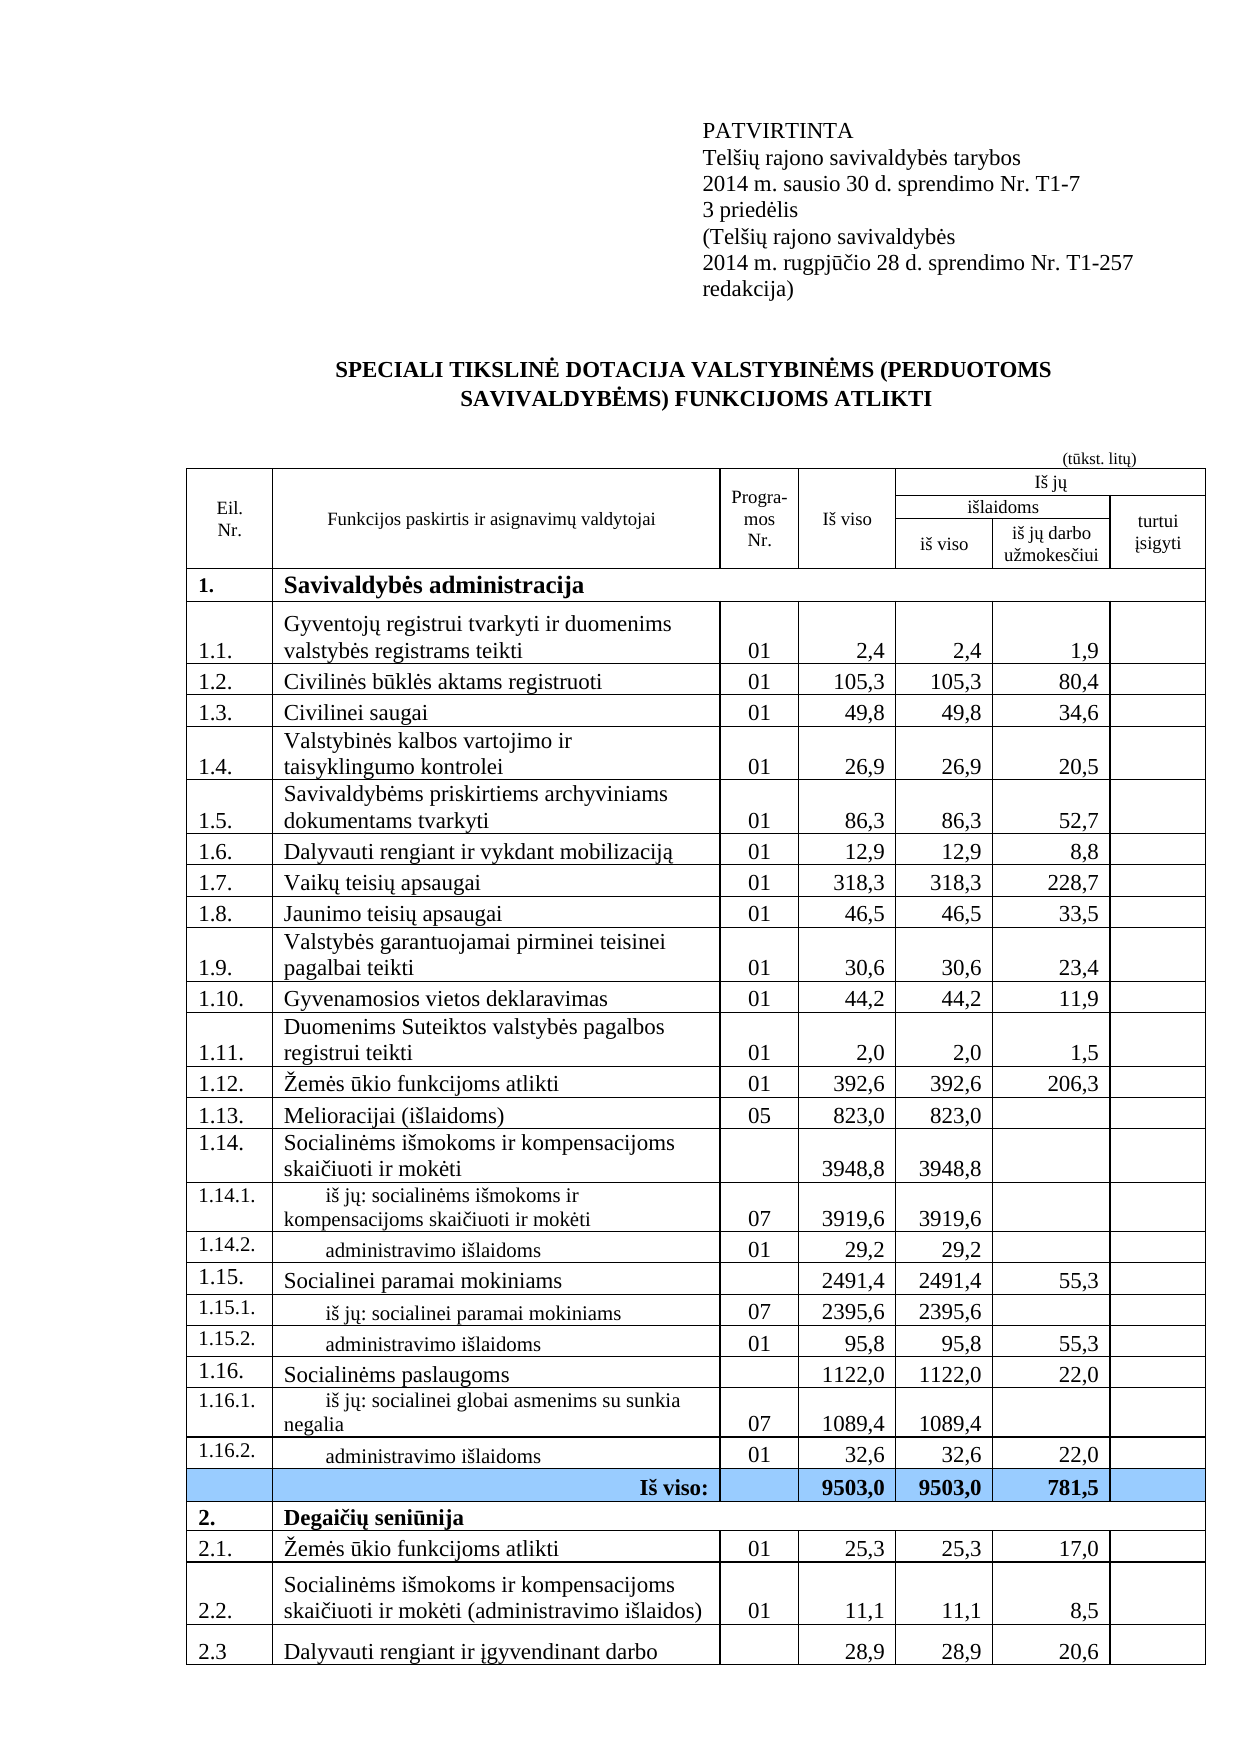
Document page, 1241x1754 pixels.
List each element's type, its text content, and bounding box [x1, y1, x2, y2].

table_cell [1111, 834, 1205, 864]
table_cell iš jų: socialinei globai asmenims su sunkia negalia [273, 1388, 719, 1436]
table_cell [1110, 412, 1206, 442]
table_cell 2,4 [896, 602, 992, 663]
table_cell 2395,6 [799, 1295, 895, 1325]
table_cell 46,5 [799, 897, 895, 927]
table_cell 25,3 [799, 1531, 895, 1561]
table_cell 1.14. [187, 1129, 272, 1182]
table_cell 228,7 [993, 865, 1109, 896]
table_cell 34,6 [993, 695, 1109, 726]
table_cell 86,3 [799, 780, 895, 833]
table_cell [273, 442, 720, 468]
table_cell Iš jų [896, 469, 1205, 495]
table_cell [721, 1357, 798, 1387]
table_cell [896, 442, 993, 468]
table_cell 1.14.1. [187, 1183, 272, 1231]
table_cell Žemės ūkio funkcijoms atlikti [273, 1531, 719, 1561]
table_cell 1.2. [187, 664, 272, 694]
table_cell 1.15. [187, 1263, 272, 1293]
table_header [720, 326, 799, 352]
table_cell 30,6 [799, 928, 895, 981]
table_cell 20,5 [993, 727, 1109, 779]
table_cell [799, 412, 896, 442]
table_cell 22,0 [993, 1357, 1109, 1387]
table_cell [1111, 1326, 1205, 1356]
table_cell 01 [721, 928, 798, 981]
table_cell [1111, 1183, 1205, 1231]
table_cell [993, 1129, 1109, 1182]
table_cell Savivaldybės administracija [273, 569, 1205, 601]
table_cell 46,5 [896, 897, 992, 927]
table_cell 1122,0 [896, 1357, 992, 1387]
table_cell 1.13. [187, 1098, 272, 1128]
table_cell [1111, 780, 1205, 833]
table_cell 1.16. [187, 1357, 272, 1387]
table_cell 07 [721, 1388, 798, 1436]
table_cell 55,3 [993, 1263, 1109, 1293]
table_header [799, 326, 896, 352]
table_cell [721, 1469, 798, 1501]
table_cell 1.6. [187, 834, 272, 864]
table_header [273, 326, 720, 352]
table_cell iš jų: socialinėms išmokoms ir kompensacijoms skaičiuoti ir mokėti [273, 1183, 719, 1231]
table_cell 01 [721, 664, 798, 694]
table_cell 8,8 [993, 834, 1109, 864]
table_cell 318,3 [799, 865, 895, 896]
table_cell [1111, 928, 1205, 981]
table_cell [993, 1232, 1109, 1262]
table_cell administravimo išlaidoms [273, 1232, 719, 1262]
table_cell 29,2 [896, 1232, 992, 1262]
table_cell 8,5 [993, 1563, 1109, 1624]
text PATVIRTINTA [702, 117, 1169, 144]
table_cell 3948,8 [799, 1129, 895, 1182]
table_cell Iš viso: [273, 1469, 719, 1501]
table_cell administravimo išlaidoms [273, 1438, 719, 1468]
table_cell [1111, 897, 1205, 927]
table_cell 07 [721, 1183, 798, 1231]
table_cell 12,9 [896, 834, 992, 864]
table_cell Duomenims Suteiktos valstybės pagalbos registrui teikti [273, 1013, 719, 1066]
table_cell 01 [721, 1438, 798, 1468]
table_cell 2395,6 [896, 1295, 992, 1325]
table_cell 01 [721, 1326, 798, 1356]
table_cell 11,1 [896, 1563, 992, 1624]
table_cell 1.15.2. [187, 1326, 272, 1356]
text Telšių rajono savivaldybės tarybos [702, 144, 1169, 170]
table_cell 01 [721, 982, 798, 1012]
table_cell 44,2 [799, 982, 895, 1012]
table_cell 49,8 [896, 695, 992, 726]
table_header [1110, 326, 1206, 352]
table_cell Gyventojų registrui tvarkyti ir duomenims valstybės registrams teikti [273, 602, 719, 663]
table_cell 29,2 [799, 1232, 895, 1262]
table_cell 01 [721, 1067, 798, 1097]
table_cell 2491,4 [896, 1263, 992, 1293]
table_cell 2.2. [187, 1563, 272, 1624]
table_cell 52,7 [993, 780, 1109, 833]
table_cell [721, 1129, 798, 1182]
table_cell 28,9 [896, 1625, 992, 1664]
table_cell 9503,0 [896, 1469, 992, 1501]
table_cell [1111, 1357, 1205, 1387]
table_cell 3919,6 [896, 1183, 992, 1231]
table_header [187, 326, 272, 352]
table_cell 823,0 [799, 1098, 895, 1128]
table_cell [1111, 1469, 1205, 1501]
table_cell [1111, 695, 1205, 726]
table_cell [1111, 1013, 1205, 1066]
table_cell [721, 1263, 798, 1293]
table_cell [1111, 664, 1205, 694]
table_cell SPECIALI TIKSLINĖ DOTACIJA VALSTYBINĖMS (PERDUOTOMS [187, 353, 1206, 382]
table_cell 206,3 [993, 1067, 1109, 1097]
table_cell 28,9 [799, 1625, 895, 1664]
table_cell Gyvenamosios vietos deklaravimas [273, 982, 719, 1012]
table_cell 44,2 [896, 982, 992, 1012]
table_cell [720, 412, 799, 442]
table_cell Dalyvauti rengiant ir įgyvendinant darbo [273, 1625, 719, 1664]
table_cell 105,3 [896, 664, 992, 694]
table_cell 9503,0 [799, 1469, 895, 1501]
table_cell Valstybės garantuojamai pirminei teisinei pagalbai teikti [273, 928, 719, 981]
table_cell [1111, 865, 1205, 896]
table_cell 11,9 [993, 982, 1109, 1012]
table_cell 1.16.1. [187, 1388, 272, 1436]
table_cell [1111, 602, 1205, 663]
table_cell [993, 1295, 1109, 1325]
table_cell [993, 1183, 1109, 1231]
table_header [896, 326, 993, 352]
table_cell 49,8 [799, 695, 895, 726]
table_cell iš viso [896, 519, 992, 568]
table_cell 33,5 [993, 897, 1109, 927]
table_cell [1111, 1388, 1205, 1436]
table_cell 11,1 [799, 1563, 895, 1624]
table_cell 01 [721, 1563, 798, 1624]
table_cell Socialinėms išmokoms ir kompensacijoms skaičiuoti ir mokėti [273, 1129, 719, 1182]
table_cell [1111, 727, 1205, 779]
table_cell [1111, 1263, 1205, 1293]
table_cell Dalyvauti rengiant ir vykdant mobilizaciją [273, 834, 719, 864]
table_cell [1111, 1438, 1205, 1468]
table_cell 1.4. [187, 727, 272, 779]
table_cell 95,8 [896, 1326, 992, 1356]
table_cell 07 [721, 1295, 798, 1325]
table_cell 781,5 [993, 1469, 1109, 1501]
table_cell 392,6 [896, 1067, 992, 1097]
table_cell 25,3 [896, 1531, 992, 1561]
table_cell 1,9 [993, 602, 1109, 663]
table_cell 32,6 [799, 1438, 895, 1468]
table_cell 80,4 [993, 664, 1109, 694]
table_cell [1111, 1129, 1205, 1182]
table_cell 22,0 [993, 1438, 1109, 1468]
table_cell [1111, 1067, 1205, 1097]
table_cell 01 [721, 602, 798, 663]
table_cell [187, 1469, 272, 1501]
table_cell Vaikų teisių apsaugai [273, 865, 719, 896]
table_cell 20,6 [993, 1625, 1109, 1664]
table_cell (tūkst. litų) [993, 442, 1206, 468]
table_cell 3919,6 [799, 1183, 895, 1231]
table_cell 1.11. [187, 1013, 272, 1066]
table_cell 1.9. [187, 928, 272, 981]
table_cell 95,8 [799, 1326, 895, 1356]
table_cell 1089,4 [896, 1388, 992, 1436]
table_cell [273, 412, 720, 442]
table_cell 01 [721, 865, 798, 896]
table_cell [993, 1098, 1109, 1128]
table_cell 3948,8 [896, 1129, 992, 1182]
text (Telšių rajono savivaldybės [702, 223, 1169, 249]
table_cell 30,6 [896, 928, 992, 981]
table_cell 2.3 [187, 1625, 272, 1664]
table_cell Progra- mos Nr. [721, 469, 798, 568]
table_cell [721, 1625, 798, 1664]
table_cell 01 [721, 834, 798, 864]
table_cell 1089,4 [799, 1388, 895, 1436]
table_cell Žemės ūkio funkcijoms atlikti [273, 1067, 719, 1097]
table_cell SAVIVALDYBĖMS) FUNKCIJOMS ATLIKTI [187, 382, 1206, 412]
table_cell 1.16.2. [187, 1438, 272, 1468]
table_cell Socialinėms paslaugoms [273, 1357, 719, 1387]
table_cell 26,9 [896, 727, 992, 779]
table_cell iš jų: socialinei paramai mokiniams [273, 1295, 719, 1325]
table_cell 1.5. [187, 780, 272, 833]
table_cell [187, 442, 272, 468]
table_cell 1.14.2. [187, 1232, 272, 1262]
table_cell 1.15.1. [187, 1295, 272, 1325]
table_cell [799, 442, 896, 468]
table_cell 05 [721, 1098, 798, 1128]
table_cell turtui įsigyti [1111, 496, 1205, 568]
table_cell 26,9 [799, 727, 895, 779]
table_cell 318,3 [896, 865, 992, 896]
table_cell 32,6 [896, 1438, 992, 1468]
table_cell administravimo išlaidoms [273, 1326, 719, 1356]
table_cell [896, 412, 993, 442]
table_cell [1111, 982, 1205, 1012]
table_cell 2.1. [187, 1531, 272, 1561]
table_cell 823,0 [896, 1098, 992, 1128]
table_cell [993, 1388, 1109, 1436]
table_cell 1.12. [187, 1067, 272, 1097]
table_cell 01 [721, 1531, 798, 1561]
table_cell 12,9 [799, 834, 895, 864]
table_cell 2,0 [799, 1013, 895, 1066]
table_cell 86,3 [896, 780, 992, 833]
text 2014 m. sausio 30 d. sprendimo Nr. T1-7 [702, 170, 1169, 196]
table_cell [1111, 1531, 1205, 1561]
table_cell [1111, 1295, 1205, 1325]
table_cell Valstybinės kalbos vartojimo ir taisyklingumo kontrolei [273, 727, 719, 779]
table_cell Degaičių seniūnija [273, 1502, 1205, 1530]
table_cell Iš viso [799, 469, 895, 568]
table_cell 2,0 [896, 1013, 992, 1066]
table_cell Funkcijos paskirtis ir asignavimų valdytojai [273, 469, 719, 568]
table_cell 2. [187, 1502, 272, 1530]
table_cell 2,4 [799, 602, 895, 663]
table_cell Socialinei paramai mokiniams [273, 1263, 719, 1293]
table_cell [993, 412, 1110, 442]
table_cell [1111, 1563, 1205, 1624]
table_cell 01 [721, 897, 798, 927]
table_cell išlaidoms [896, 496, 1109, 518]
table_cell 392,6 [799, 1067, 895, 1097]
table_cell 1122,0 [799, 1357, 895, 1387]
table_cell 1. [187, 569, 272, 601]
table_cell Civilinei saugai [273, 695, 719, 726]
table_cell 1.10. [187, 982, 272, 1012]
table_cell [187, 412, 272, 442]
table_cell Socialinėms išmokoms ir kompensacijoms skaičiuoti ir mokėti (administravimo išlaidos) [273, 1563, 719, 1624]
table_cell 1,5 [993, 1013, 1109, 1066]
table_cell [720, 442, 799, 468]
table_cell [1111, 1098, 1205, 1128]
table_cell 23,4 [993, 928, 1109, 981]
text 2014 m. rugpjūčio 28 d. sprendimo Nr. T1-257 redakcija) [702, 249, 1169, 302]
table_header [993, 326, 1110, 352]
table_cell 01 [721, 780, 798, 833]
table_cell iš jų darbo užmokesčiui [993, 519, 1109, 568]
table_cell 01 [721, 727, 798, 779]
table_cell 2491,4 [799, 1263, 895, 1293]
table_cell [1111, 1232, 1205, 1262]
table_cell Eil. Nr. [187, 469, 272, 568]
table_cell Civilinės būklės aktams registruoti [273, 664, 719, 694]
table_cell 01 [721, 1232, 798, 1262]
table_cell 1.7. [187, 865, 272, 896]
table_cell 55,3 [993, 1326, 1109, 1356]
table_cell 105,3 [799, 664, 895, 694]
table_cell 1.8. [187, 897, 272, 927]
table_cell 17,0 [993, 1531, 1109, 1561]
table_cell 1.1. [187, 602, 272, 663]
table_cell 01 [721, 695, 798, 726]
table_cell Melioracijai (išlaidoms) [273, 1098, 719, 1128]
table_cell 01 [721, 1013, 798, 1066]
table_cell Savivaldybėms priskirtiems archyviniams dokumentams tvarkyti [273, 780, 719, 833]
table_cell 1.3. [187, 695, 272, 726]
table_cell Jaunimo teisių apsaugai [273, 897, 719, 927]
text 3 priedėlis [702, 196, 1169, 223]
table_cell [1111, 1625, 1205, 1664]
